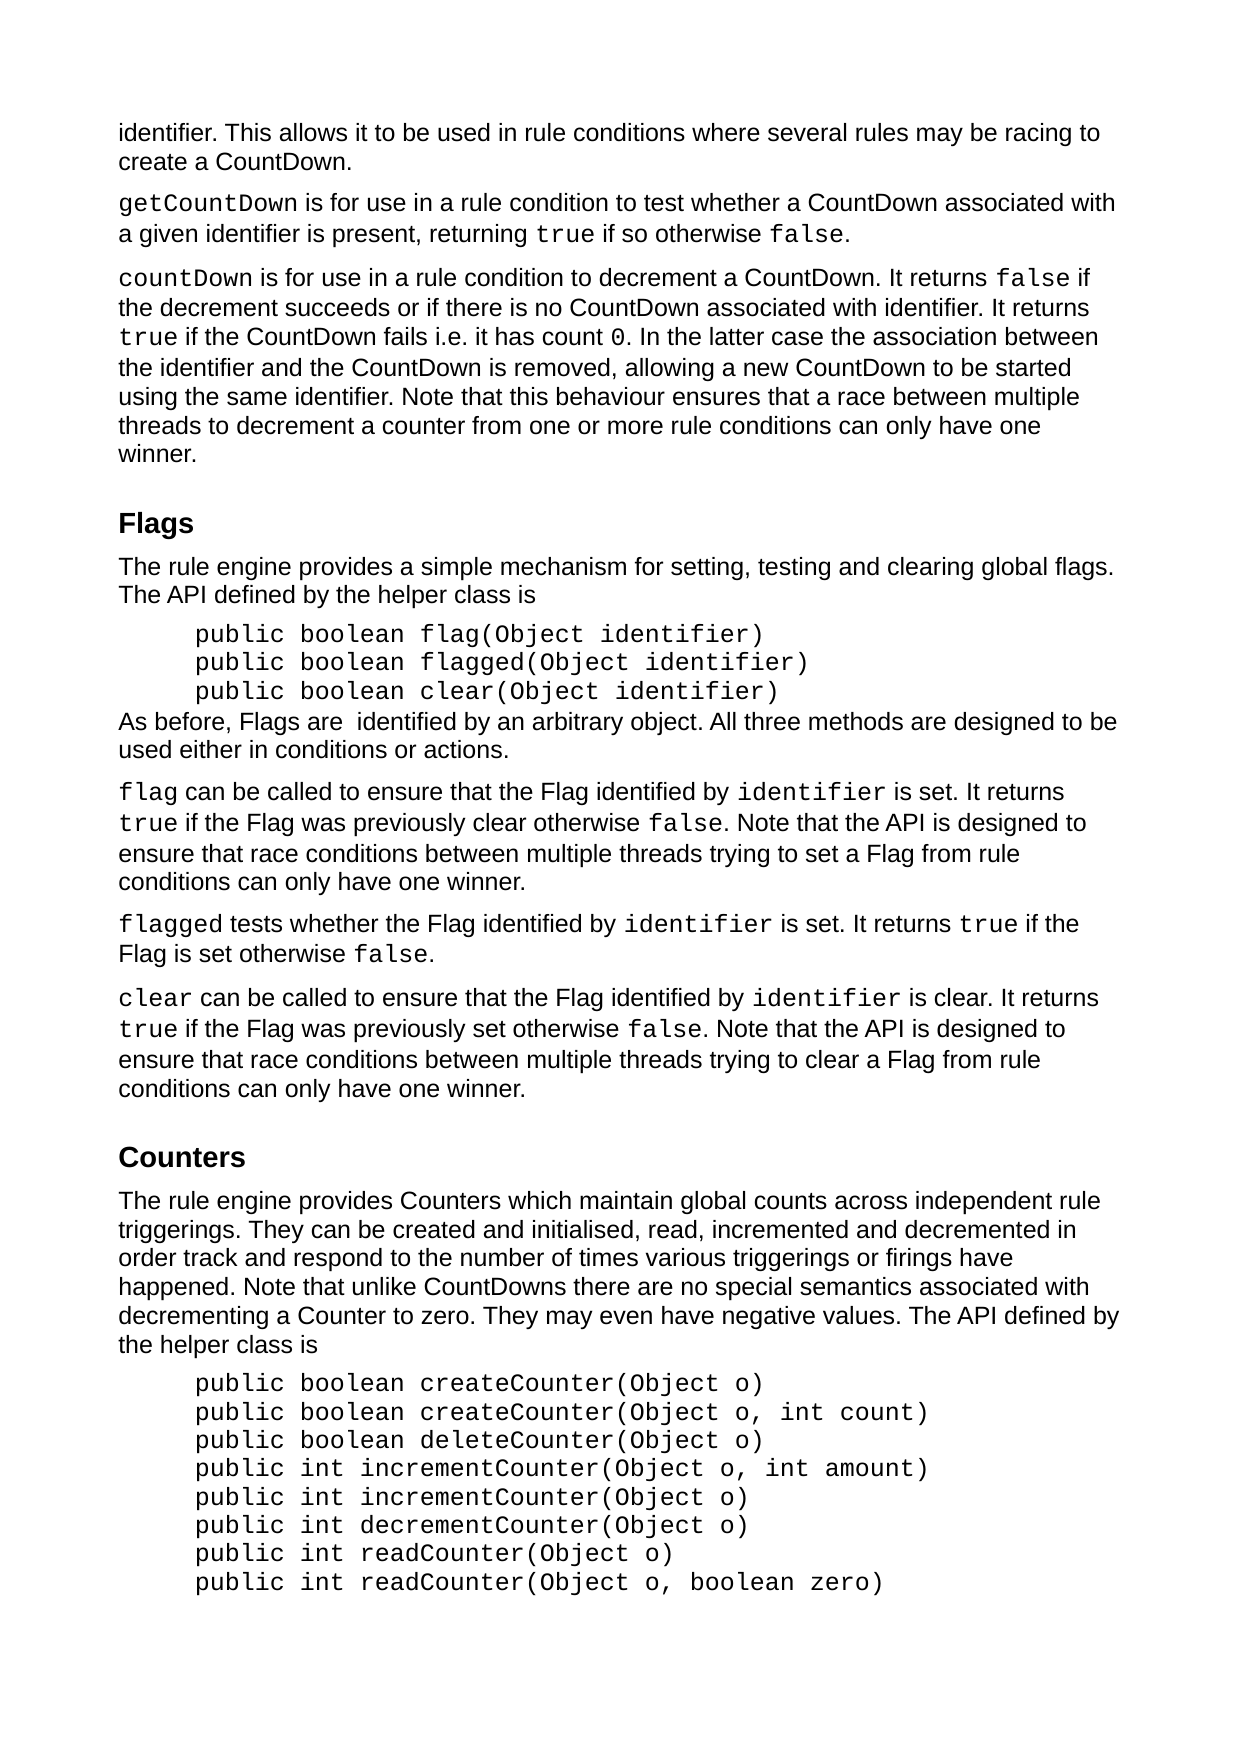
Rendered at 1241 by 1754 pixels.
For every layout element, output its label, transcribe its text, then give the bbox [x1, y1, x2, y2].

text flagged tests whether the Flag identified by identifier is set. It returns true if the Flag is set otherwise false. [118, 908, 1122, 970]
text The rule engine provides Counters which maintain global counts across independent rule triggerings. They can be created and initialised, read, incremented and decremented in order track and respond to the number of times various triggerings or firings have happened. Note that unlike CountDowns there are no special semantics associated with decrementing a Counter to zero. They may even have negative values. The API defined by the helper class is [118, 1186, 1122, 1358]
text public boolean flag(Object identifier) public boolean flagged(Object identifier) public boolean clear(Object identifier) [194, 622, 1122, 707]
text public boolean createCounter(Object o) public boolean createCounter(Object o, int count) public boolean deleteCounter(Object o) public int incrementCounter(Object o, int amount) public int incrementCounter(Object o) public int decrementCounter(Object o) public int readCounter(Object o) public int readCounter(Object o, boolean zero) [194, 1371, 1122, 1626]
text As before, Flags are identified by an arbitrary object. All three methods are designed to be used either in conditions or actions. [118, 707, 1122, 764]
text The rule engine provides a simple mechanism for setting, testing and clearing global flags. The API defined by the helper class is [118, 552, 1122, 609]
subtitle Flags [118, 506, 1122, 539]
text clear can be called to ensure that the Flag identified by identifier is clear. It returns true if the Flag was previously set otherwise false. Note that the API is designed to ensure that race conditions between multiple threads trying to clear a Flag from rule conditions can only have one winner. [118, 983, 1122, 1102]
text countDown is for use in a rule condition to decrement a CountDown. It returns false if the decrement succeeds or if there is no CountDown associated with identifier. It returns true if the CountDown fails i.e. it has count 0. In the latter case the association between the identifier and the CountDown is removed, allowing a new CountDown to be started using the same identifier. Note that this behaviour ensures that a race between multiple threads to decrement a counter from one or more rule conditions can only have one winner. [118, 262, 1122, 468]
text flag can be called to ensure that the Flag identified by identifier is set. It returns true if the Flag was previously clear otherwise false. Note that the API is designed to ensure that race conditions between multiple threads trying to set a Flag from rule conditions can only have one winner. [118, 777, 1122, 896]
text identifier. This allows it to be used in rule conditions where several rules may be racing to create a CountDown. [118, 118, 1122, 176]
subtitle Counters [118, 1140, 1122, 1173]
text getCountDown is for use in a rule condition to test whether a CountDown associated with a given identifier is present, returning true if so otherwise false. [118, 188, 1122, 250]
